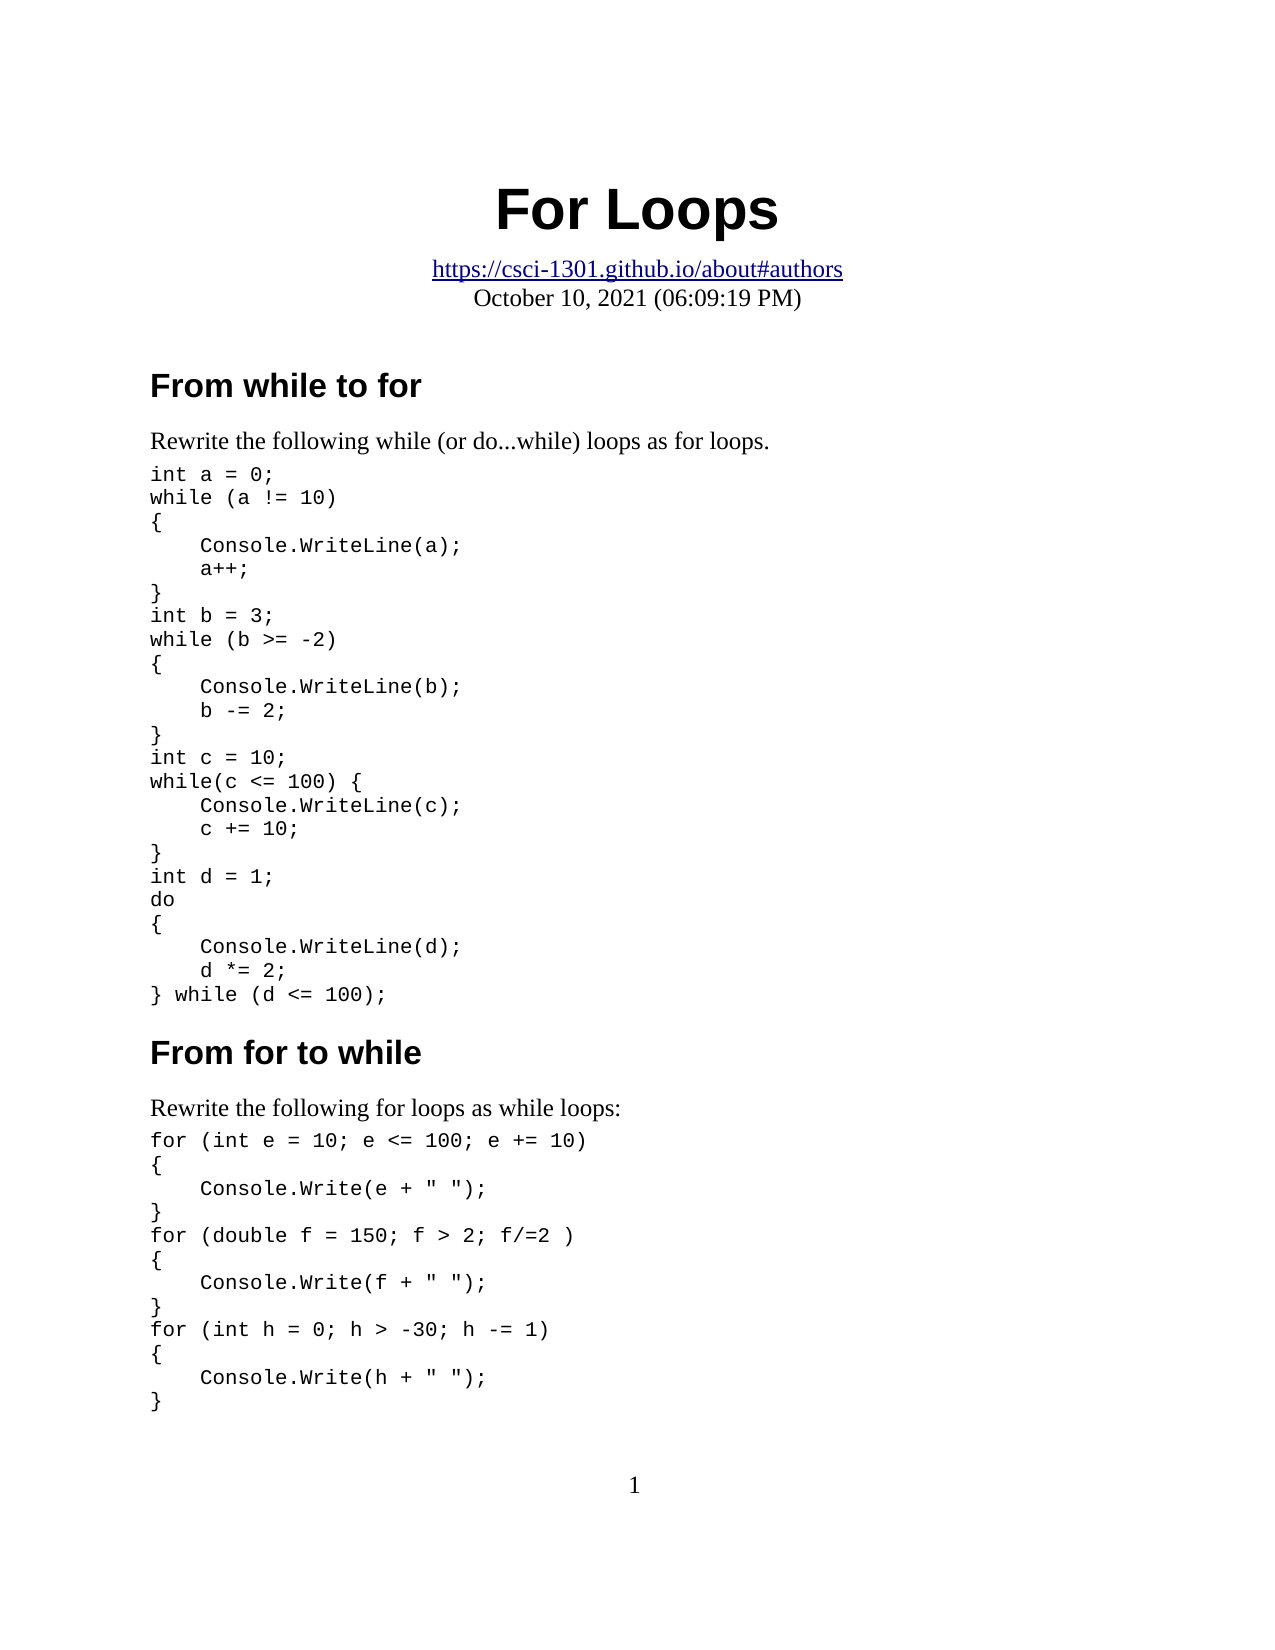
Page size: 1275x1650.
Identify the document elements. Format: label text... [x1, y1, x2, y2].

text October 10, 2021 (06:09:19 PM) [150, 283, 1125, 312]
text for (double f = 150; f > 2; f/=2 ) [150, 1225, 1125, 1248]
text int c = 10; [150, 747, 1125, 771]
text Console.WriteLine(c); [150, 795, 1125, 818]
text https://csci-1301.github.io/about#authors [150, 254, 1125, 283]
title For Loops [150, 175, 1125, 242]
text int a = 0; [150, 464, 1125, 487]
text Console.Write(e + " "); [150, 1178, 1125, 1201]
text { [150, 1154, 1125, 1178]
text a++; [150, 558, 1125, 582]
text do [150, 889, 1125, 913]
text int b = 3; [150, 606, 1125, 629]
text } [150, 842, 1125, 866]
subtitle From while to for [150, 366, 1125, 404]
text int d = 1; [150, 866, 1125, 889]
text Console.WriteLine(d); [150, 937, 1125, 960]
text } while (d <= 100); [150, 984, 1125, 1007]
text Console.WriteLine(a); [150, 534, 1125, 558]
text for (int h = 0; h > -30; h -= 1) [150, 1319, 1125, 1343]
text } [150, 1296, 1125, 1319]
text c += 10; [150, 818, 1125, 842]
text { [150, 511, 1125, 534]
text Rewrite the following while (or do...while) loops as for loops. [150, 426, 1125, 455]
text while (a != 10) [150, 487, 1125, 511]
text Rewrite the following for loops as while loops: [150, 1093, 1125, 1121]
text } [150, 724, 1125, 747]
text Console.WriteLine(b); [150, 676, 1125, 700]
text b -= 2; [150, 700, 1125, 724]
text for (int e = 10; e <= 100; e += 10) [150, 1130, 1125, 1154]
text while (b >= -2) [150, 629, 1125, 653]
text { [150, 653, 1125, 676]
text d *= 2; [150, 960, 1125, 984]
subtitle From for to while [150, 1032, 1125, 1071]
text { [150, 1343, 1125, 1367]
text Console.Write(h + " "); [150, 1367, 1125, 1390]
text } [150, 1390, 1125, 1414]
text { [150, 913, 1125, 937]
text Console.Write(f + " "); [150, 1272, 1125, 1296]
text while(c <= 100) { [150, 771, 1125, 795]
text { [150, 1248, 1125, 1272]
text } [150, 1201, 1125, 1225]
text } [150, 582, 1125, 606]
